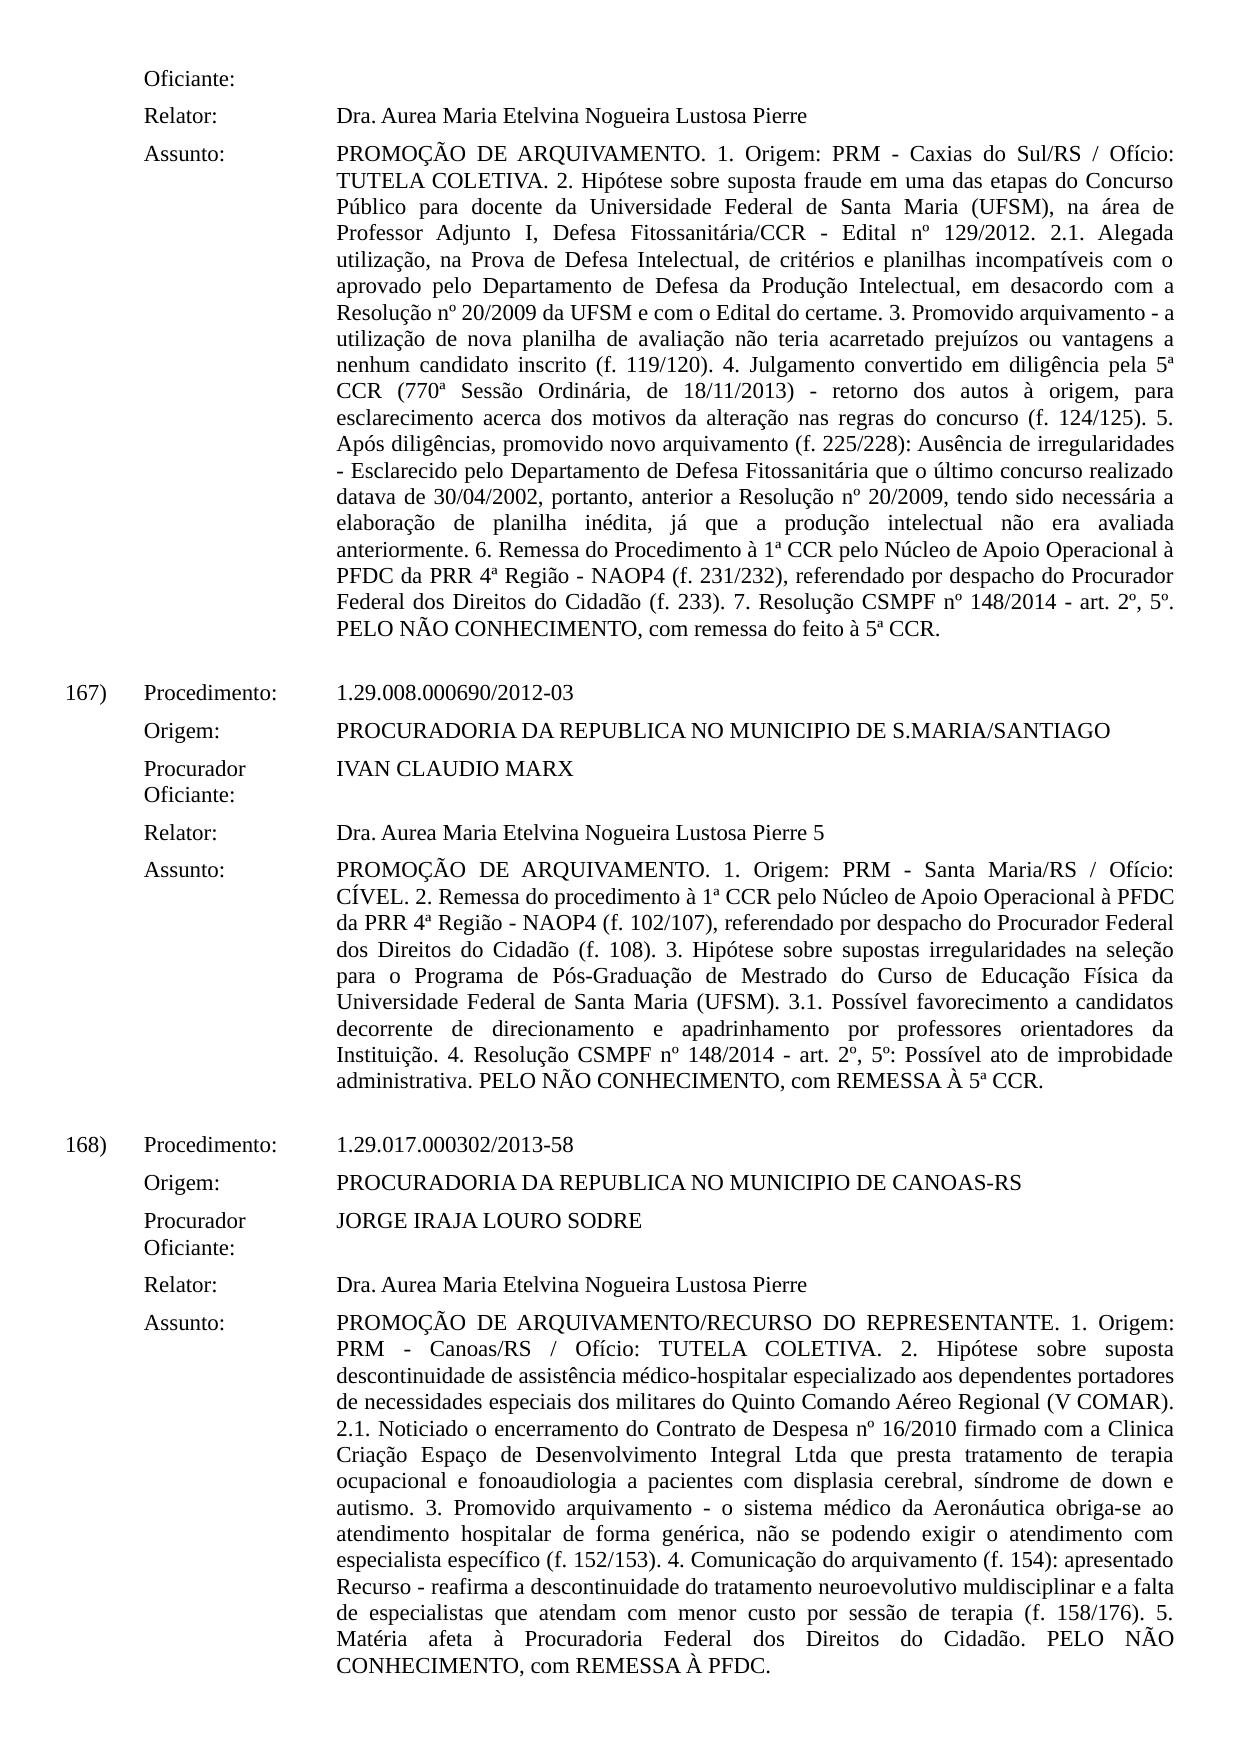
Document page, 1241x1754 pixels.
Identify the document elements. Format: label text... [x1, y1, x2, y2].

table_cell [59, 135, 138, 647]
table_cell Assunto: [138, 1304, 330, 1684]
table_cell Origem: [138, 1164, 330, 1201]
table_cell JORGE IRAJA LOURO SODRE [330, 1201, 1181, 1266]
table_cell [59, 813, 138, 851]
table_cell [59, 711, 138, 749]
table_cell Oficiante: [138, 59, 330, 97]
table_cell Relator: [138, 97, 330, 135]
table_cell PROCURADORIA DA REPUBLICA NO MUNICIPIO DE CANOAS-RS [330, 1164, 1181, 1201]
table_header Procedimento: [138, 673, 330, 711]
table_header 1.29.008.000690/2012-03 [330, 673, 1181, 711]
table_cell Dra. Aurea Maria Etelvina Nogueira Lustosa Pierre [330, 1266, 1181, 1303]
table_cell [59, 1266, 138, 1303]
table_cell Relator: [138, 813, 330, 851]
table_cell [59, 749, 138, 813]
table_cell PROCURADORIA DA REPUBLICA NO MUNICIPIO DE S.MARIA/SANTIAGO [330, 711, 1181, 749]
table_cell [59, 851, 138, 1099]
table_header [59, 673, 138, 711]
table_cell [59, 1304, 138, 1684]
table_cell Dra. Aurea Maria Etelvina Nogueira Lustosa Pierre 5 [330, 813, 1181, 851]
table_header 1.29.017.000302/2013-58 [330, 1126, 1181, 1164]
table_cell [330, 59, 1181, 97]
table_cell [59, 59, 138, 97]
table_cell [59, 1201, 138, 1266]
table_cell Procurador Oficiante: [138, 749, 330, 813]
table_cell PROMOÇÃO DE ARQUIVAMENTO. 1. Origem: PRM - Caxias do Sul/RS / Ofício: TUTELA COLETIVA. 2. Hipótese sobre suposta fraude em uma das etapas do Concurso Público para docente da Universidade Federal de Santa Maria (UFSM), na área de Professor Adjunto I, Defesa Fitossanitária/CCR - Edital nº 129/2012. 2.1. Alegada utilização, na Prova de Defesa Intelectual, de critérios e planilhas incompatíveis com o aprovado pelo Departamento de Defesa da Produção Intelectual, em desacordo com a Resolução nº 20/2009 da UFSM e com o Edital do certame. 3. Promovido arquivamento - a utilização de nova planilha de avaliação não teria acarretado prejuízos ou vantagens a nenhum candidato inscrito (f. 119/120). 4. Julgamento convertido em diligência pela 5ª CCR (770ª Sessão Ordinária, de 18/11/2013) - retorno dos autos à origem, para esclarecimento acerca dos motivos da alteração nas regras do concurso (f. 124/125). 5. Após diligências, promovido novo arquivamento (f. 225/228): Ausência de irregularidades - Esclarecido pelo Departamento de Defesa Fitossanitária que o último concurso realizado datava de 30/04/2002, portanto, anterior a Resolução nº 20/2009, tendo sido necessária a elaboração de planilha inédita, já que a produção intelectual não era avaliada anteriormente. 6. Remessa do Procedimento à 1ª CCR pelo Núcleo de Apoio Operacional à PFDC da PRR 4ª Região - NAOP4 (f. 231/232), referendado por despacho do Procurador Federal dos Direitos do Cidadão (f. 233). 7. Resolução CSMPF nº 148/2014 - art. 2º, 5º. PELO NÃO CONHECIMENTO, com remessa do feito à 5ª CCR. [330, 135, 1181, 647]
table_cell Assunto: [138, 135, 330, 647]
table_header Procedimento: [138, 1126, 330, 1164]
table_cell Dra. Aurea Maria Etelvina Nogueira Lustosa Pierre [330, 97, 1181, 135]
table_cell Relator: [138, 1266, 330, 1303]
table_cell IVAN CLAUDIO MARX [330, 749, 1181, 813]
table_cell Origem: [138, 711, 330, 749]
table_cell PROMOÇÃO DE ARQUIVAMENTO. 1. Origem: PRM - Santa Maria/RS / Ofício: CÍVEL. 2. Remessa do procedimento à 1ª CCR pelo Núcleo de Apoio Operacional à PFDC da PRR 4ª Região - NAOP4 (f. 102/107), referendado por despacho do Procurador Federal dos Direitos do Cidadão (f. 108). 3. Hipótese sobre supostas irregularidades na seleção para o Programa de Pós-Graduação de Mestrado do Curso de Educação Física da Universidade Federal de Santa Maria (UFSM). 3.1. Possível favorecimento a candidatos decorrente de direcionamento e apadrinhamento por professores orientadores da Instituição. 4. Resolução CSMPF nº 148/2014 - art. 2º, 5º: Possível ato de improbidade administrativa. PELO NÃO CONHECIMENTO, com REMESSA À 5ª CCR. [330, 851, 1181, 1099]
table_cell [59, 1164, 138, 1201]
table_cell [59, 97, 138, 135]
table_cell PROMOÇÃO DE ARQUIVAMENTO/RECURSO DO REPRESENTANTE. 1. Origem: PRM - Canoas/RS / Ofício: TUTELA COLETIVA. 2. Hipótese sobre suposta descontinuidade de assistência médico-hospitalar especializado aos dependentes portadores de necessidades especiais dos militares do Quinto Comando Aéreo Regional (V COMAR). 2.1. Noticiado o encerramento do Contrato de Despesa nº 16/2010 firmado com a Clinica Criação Espaço de Desenvolvimento Integral Ltda que presta tratamento de terapia ocupacional e fonoaudiologia a pacientes com displasia cerebral, síndrome de down e autismo. 3. Promovido arquivamento - o sistema médico da Aeronáutica obriga-se ao atendimento hospitalar de forma genérica, não se podendo exigir o atendimento com especialista específico (f. 152/153). 4. Comunicação do arquivamento (f. 154): apresentado Recurso - reafirma a descontinuidade do tratamento neuroevolutivo muldisciplinar e a falta de especialistas que atendam com menor custo por sessão de terapia (f. 158/176). 5. Matéria afeta à Procuradoria Federal dos Direitos do Cidadão. PELO NÃO CONHECIMENTO, com REMESSA À PFDC. [330, 1304, 1181, 1684]
table_cell Assunto: [138, 851, 330, 1099]
table_header [59, 1126, 138, 1164]
table_cell Procurador Oficiante: [138, 1201, 330, 1266]
